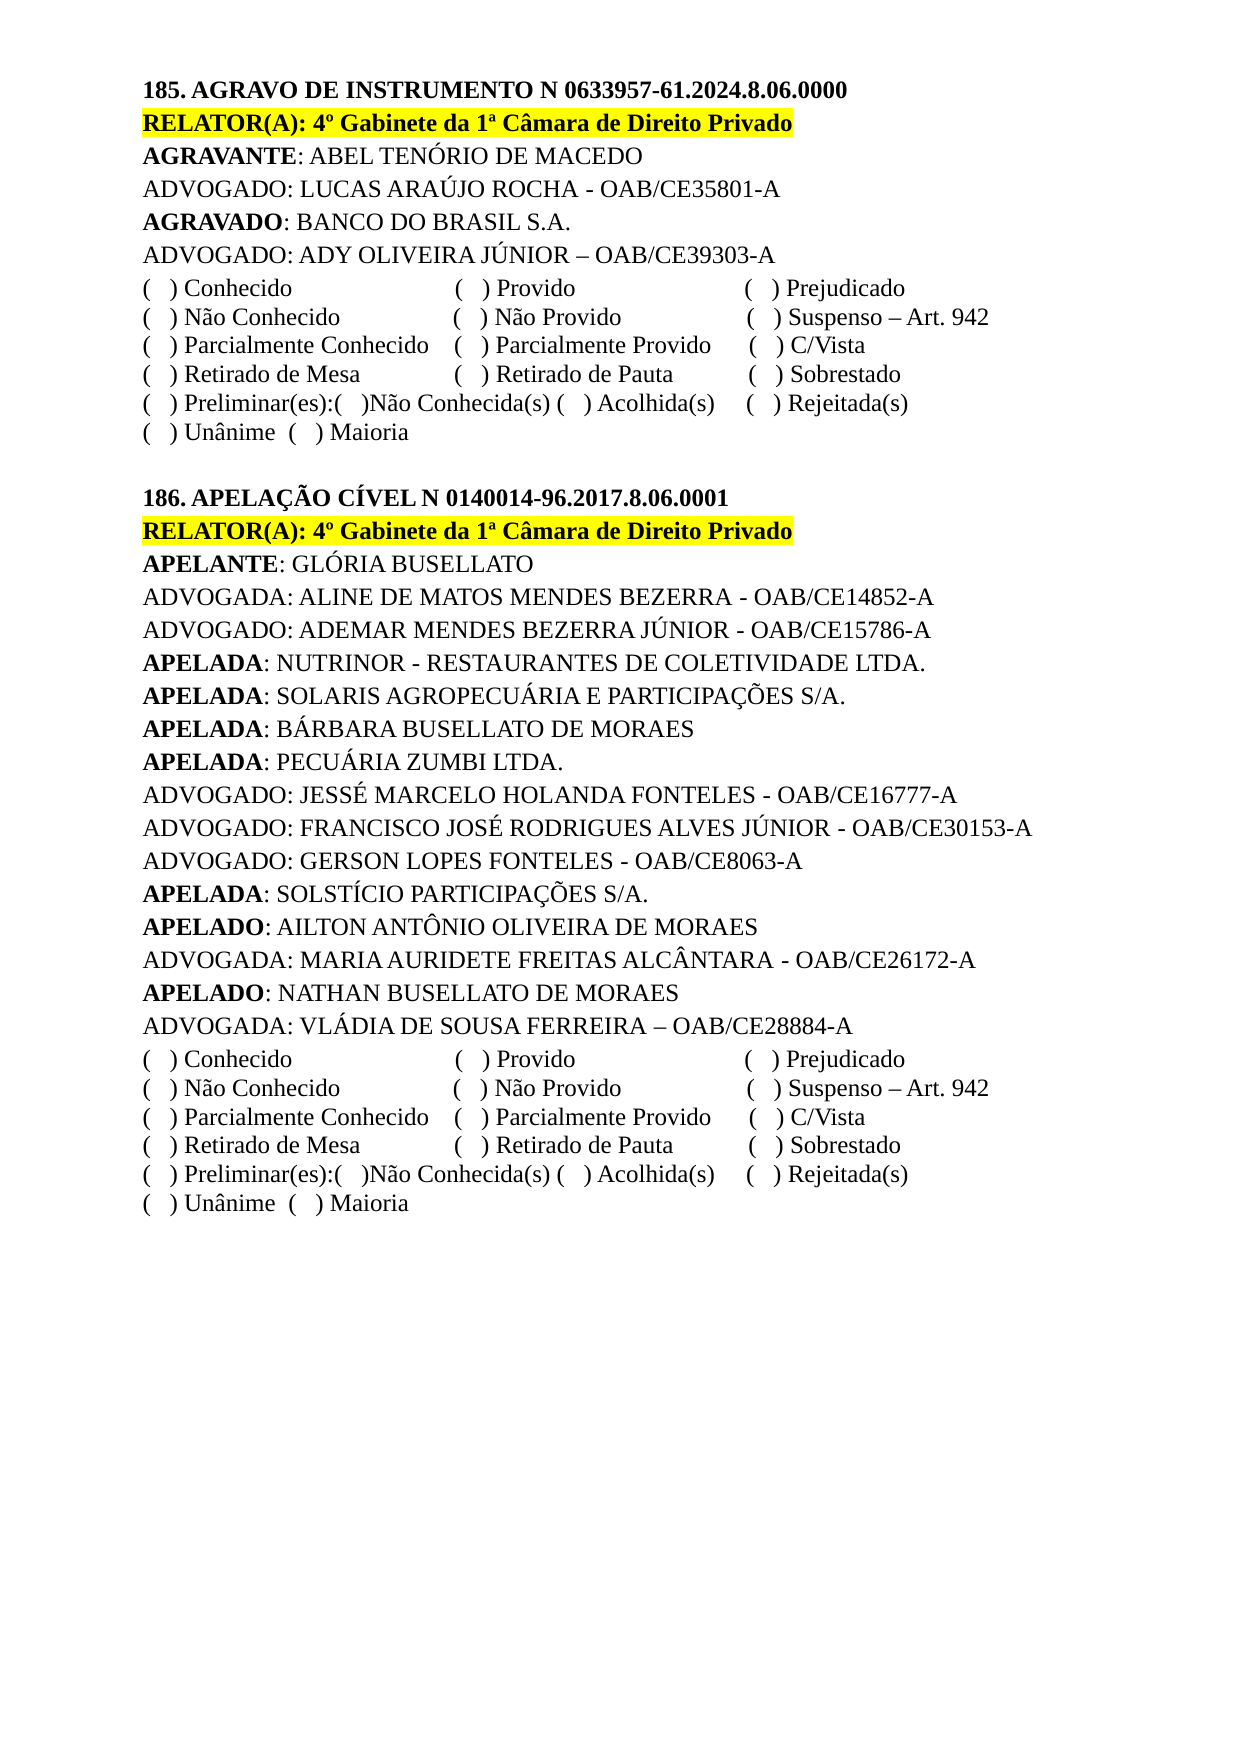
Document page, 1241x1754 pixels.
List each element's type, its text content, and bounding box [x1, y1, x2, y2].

text ( ) Preliminar(es):( )Não Conhecida(s) ( ) Acolhida(s) ( ) Rejeitada(s) [142, 388, 1158, 417]
text 185. AGRAVO DE INSTRUMENTO N 0633957-61.2024.8.06.0000 RELATOR(A): 4º Gabinete da 1ª Câmara de Direito Privado AGRAVANTE: ABEL TENÓRIO DE MACEDO ADVOGADO: LUCAS ARAÚJO ROCHA - OAB/CE35801-A AGRAVADO: BANCO DO BRASIL S.A. ADVOGADO: ADY OLIVEIRA JÚNIOR – OAB/CE39303-A [142, 75, 1141, 269]
text ( ) Não Conhecido ( ) Não Provido ( ) Suspenso – Art. 942 [142, 302, 1158, 331]
text ( ) Preliminar(es):( )Não Conhecida(s) ( ) Acolhida(s) ( ) Rejeitada(s) [142, 1159, 1158, 1188]
text ( ) Parcialmente Conhecido ( ) Parcialmente Provido ( ) C/Vista [142, 1102, 1158, 1131]
text ( ) Conhecido ( ) Provido ( ) Prejudicado [142, 273, 1141, 302]
text ( ) Parcialmente Conhecido ( ) Parcialmente Provido ( ) C/Vista [142, 331, 1158, 359]
text ( ) Retirado de Mesa ( ) Retirado de Pauta ( ) Sobrestado [142, 1131, 1158, 1159]
text ( ) Não Conhecido ( ) Não Provido ( ) Suspenso – Art. 942 [142, 1073, 1158, 1102]
text ( ) Conhecido ( ) Provido ( ) Prejudicado [142, 1044, 1141, 1073]
text ( ) Unânime ( ) Maioria 186. APELAÇÃO CÍVEL N 0140014-96.2017.8.06.0001 RELATOR(A): 4º Gabinete da 1ª Câmara de Direito Privado APELANTE: GLÓRIA BUSELLATO ADVOGADA: ALINE DE MATOS MENDES BEZERRA - OAB/CE14852-A ADVOGADO: ADEMAR MENDES BEZERRA JÚNIOR - OAB/CE15786-A APELADA: NUTRINOR - RESTAURANTES DE COLETIVIDADE LTDA. APELADA: SOLARIS AGROPECUÁRIA E PARTICIPAÇÕES S/A. APELADA: BÁRBARA BUSELLATO DE MORAES APELADA: PECUÁRIA ZUMBI LTDA. ADVOGADO: JESSÉ MARCELO HOLANDA FONTELES - OAB/CE16777-A ADVOGADO: FRANCISCO JOSÉ RODRIGUES ALVES JÚNIOR - OAB/CE30153-A ADVOGADO: GERSON LOPES FONTELES - OAB/CE8063-A APELADA: SOLSTÍCIO PARTICIPAÇÕES S/A. APELADO: AILTON ANTÔNIO OLIVEIRA DE MORAES ADVOGADA: MARIA AURIDETE FREITAS ALCÂNTARA - OAB/CE26172-A APELADO: NATHAN BUSELLATO DE MORAES ADVOGADA: VLÁDIA DE SOUSA FERREIRA – OAB/CE28884-A [142, 417, 1141, 1040]
text ( ) Unânime ( ) Maioria [142, 1188, 1141, 1283]
text ( ) Retirado de Mesa ( ) Retirado de Pauta ( ) Sobrestado [142, 359, 1158, 388]
